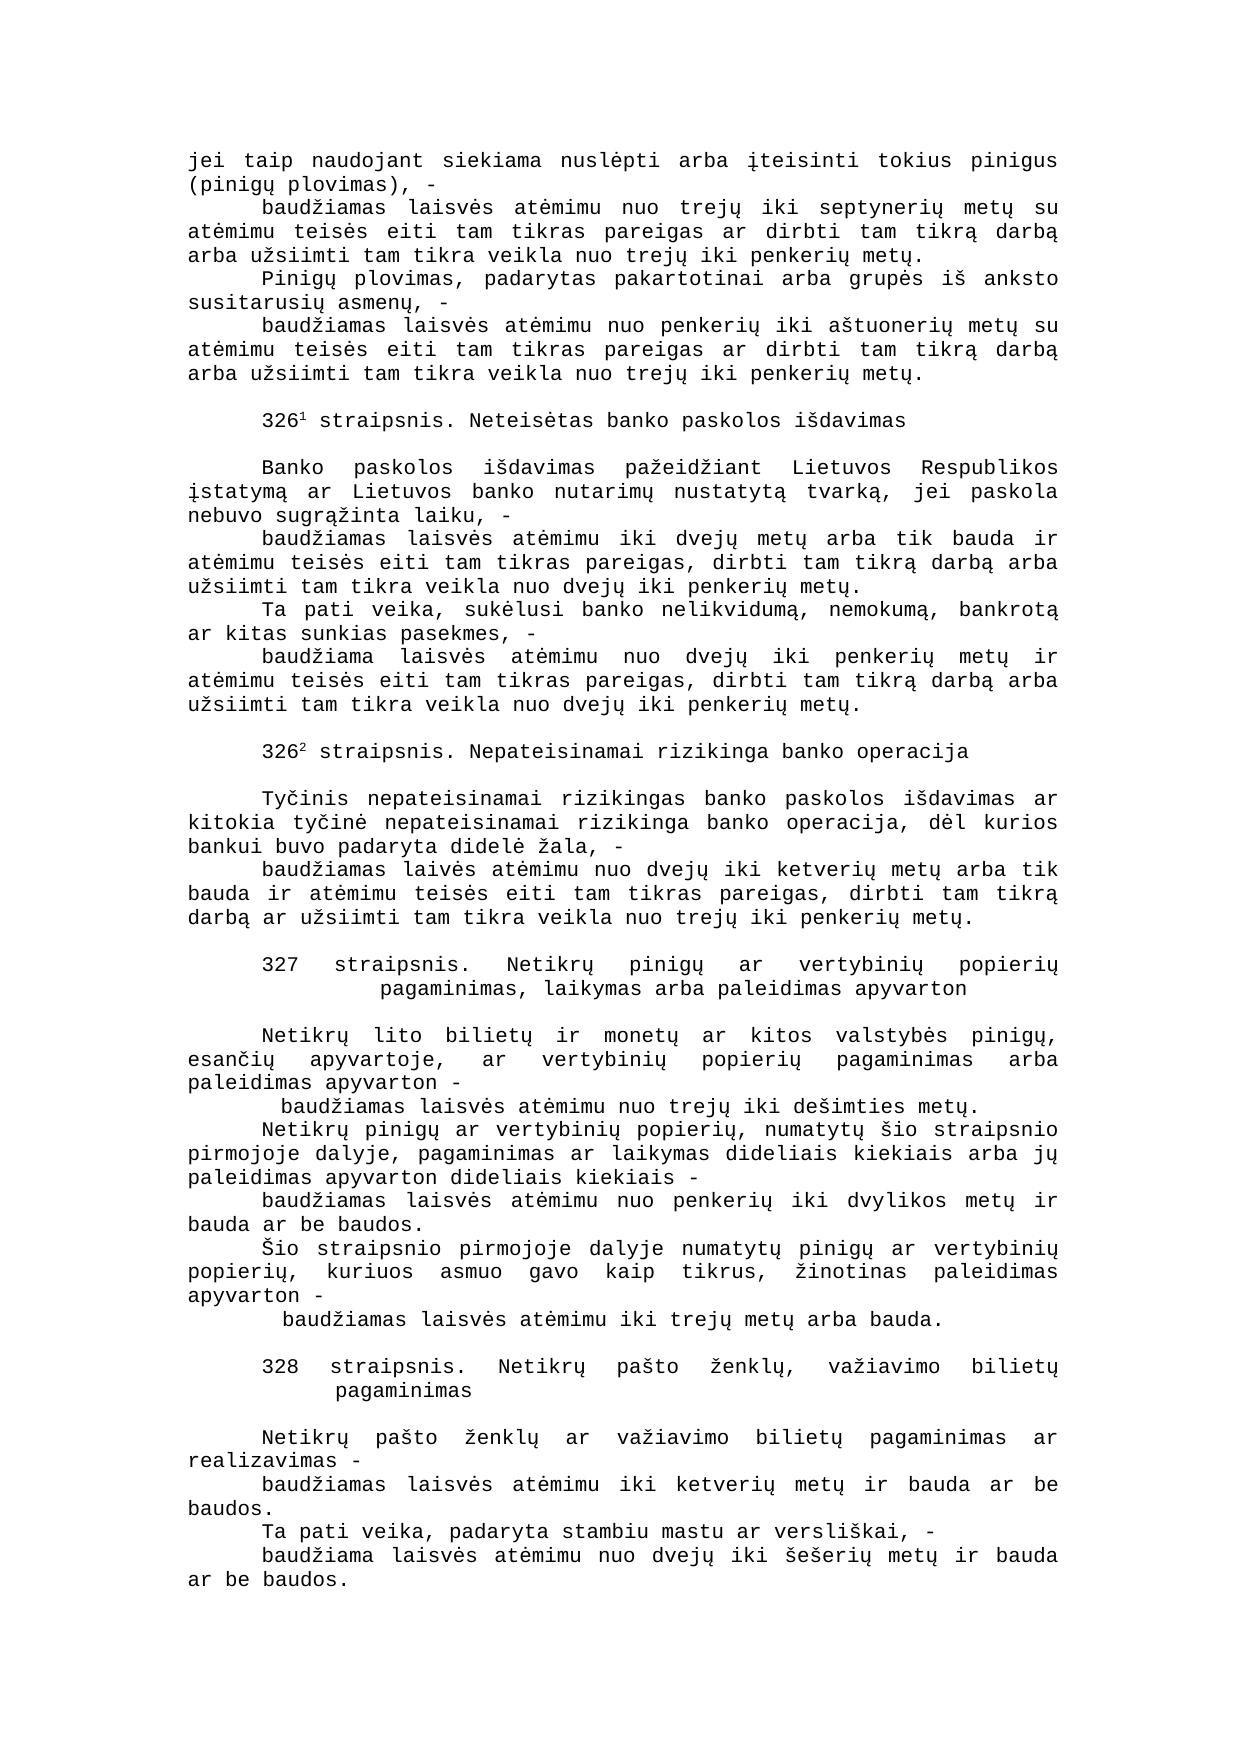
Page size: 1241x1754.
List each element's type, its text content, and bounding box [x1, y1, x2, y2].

text Netikrų pašto ženklų ar važiavimo bilietų pagaminimas ar realizavimas - [187, 1427, 1059, 1474]
text baudžiamas laisvės atėmimu nuo trejų iki dešimties metų. [206, 1096, 1059, 1119]
text baudžiamas laivės atėmimu nuo dvejų iki ketverių metų arba tik bauda ir atėmimu teisės eiti tam tikras pareigas, dirbti tam tikrą darbą ar užsiimti tam tikra veikla nuo trejų iki penkerių metų. [187, 859, 1059, 930]
text Tyčinis nepateisinamai rizikingas banko paskolos išdavimas ar kitokia tyčinė nepateisinamai rizikinga banko operacija, dėl kurios bankui buvo padaryta didelė žala, - [187, 788, 1059, 859]
text baudžiama laisvės atėmimu nuo dvejų iki šešerių metų ir bauda ar be baudos. [187, 1545, 1059, 1592]
text baudžiamas laisvės atėmimu iki trejų metų arba bauda. [208, 1309, 1059, 1332]
text Ta pati veika, padaryta stambiu mastu ar versliškai, - [187, 1521, 1059, 1545]
text Banko paskolos išdavimas pažeidžiant Lietuvos Respublikos įstatymą ar Lietuvos banko nutarimų nustatytą tvarką, jei paskola nebuvo sugrąžinta laiku, - [187, 457, 1059, 528]
text Šio straipsnio pirmojoje dalyje numatytų pinigų ar vertybinių popierių, kuriuos asmuo gavo kaip tikrus, žinotinas paleidimas apyvarton - [187, 1238, 1059, 1309]
text baudžiama laisvės atėmimu nuo dvejų iki penkerių metų ir atėmimu teisės eiti tam tikras pareigas, dirbti tam tikrą darbą arba užsiimti tam tikra veikla nuo dvejų iki penkerių metų. [187, 647, 1059, 717]
text baudžiamas laisvės atėmimu iki ketverių metų ir bauda ar be baudos. [187, 1474, 1059, 1521]
text jei taip naudojant siekiama nuslėpti arba įteisinti tokius pinigus (pinigų plovimas), - [187, 150, 1059, 197]
text 328 straipsnis. Netikrų pašto ženklų, važiavimo bilietų pagaminimas [261, 1356, 1059, 1403]
text Netikrų lito bilietų ir monetų ar kitos valstybės pinigų, esančių apyvartoje, ar vertybinių popierių pagaminimas arba paleidimas apyvarton - [187, 1025, 1059, 1096]
text baudžiamas laisvės atėmimu iki dvejų metų arba tik bauda ir atėmimu teisės eiti tam tikras pareigas, dirbti tam tikrą darbą arba užsiimti tam tikra veikla nuo dvejų iki penkerių metų. [187, 528, 1059, 599]
text 3261 straipsnis. Neteisėtas banko paskolos išdavimas [187, 410, 1059, 434]
text Ta pati veika, sukėlusi banko nelikvidumą, nemokumą, bankrotą ar kitas sunkias pasekmes, - [187, 599, 1059, 647]
text baudžiamas laisvės atėmimu nuo trejų iki septynerių metų su atėmimu teisės eiti tam tikras pareigas ar dirbti tam tikrą darbą arba užsiimti tam tikra veikla nuo trejų iki penkerių metų. [187, 197, 1059, 268]
text 327 straipsnis. Netikrų pinigų ar vertybinių popierių pagaminimas, laikymas arba paleidimas apyvarton [261, 954, 1059, 1001]
text baudžiamas laisvės atėmimu nuo penkerių iki dvylikos metų ir bauda ar be baudos. [187, 1190, 1059, 1238]
text Netikrų pinigų ar vertybinių popierių, numatytų šio straipsnio pirmojoje dalyje, pagaminimas ar laikymas dideliais kiekiais arba jų paleidimas apyvarton dideliais kiekiais - [187, 1119, 1059, 1190]
text 3262 straipsnis. Nepateisinamai rizikinga banko operacija [261, 741, 1059, 765]
text baudžiamas laisvės atėmimu nuo penkerių iki aštuonerių metų su atėmimu teisės eiti tam tikras pareigas ar dirbti tam tikrą darbą arba užsiimti tam tikra veikla nuo trejų iki penkerių metų. [187, 316, 1059, 386]
text Pinigų plovimas, padarytas pakartotinai arba grupės iš anksto susitarusių asmenų, - [187, 268, 1059, 316]
